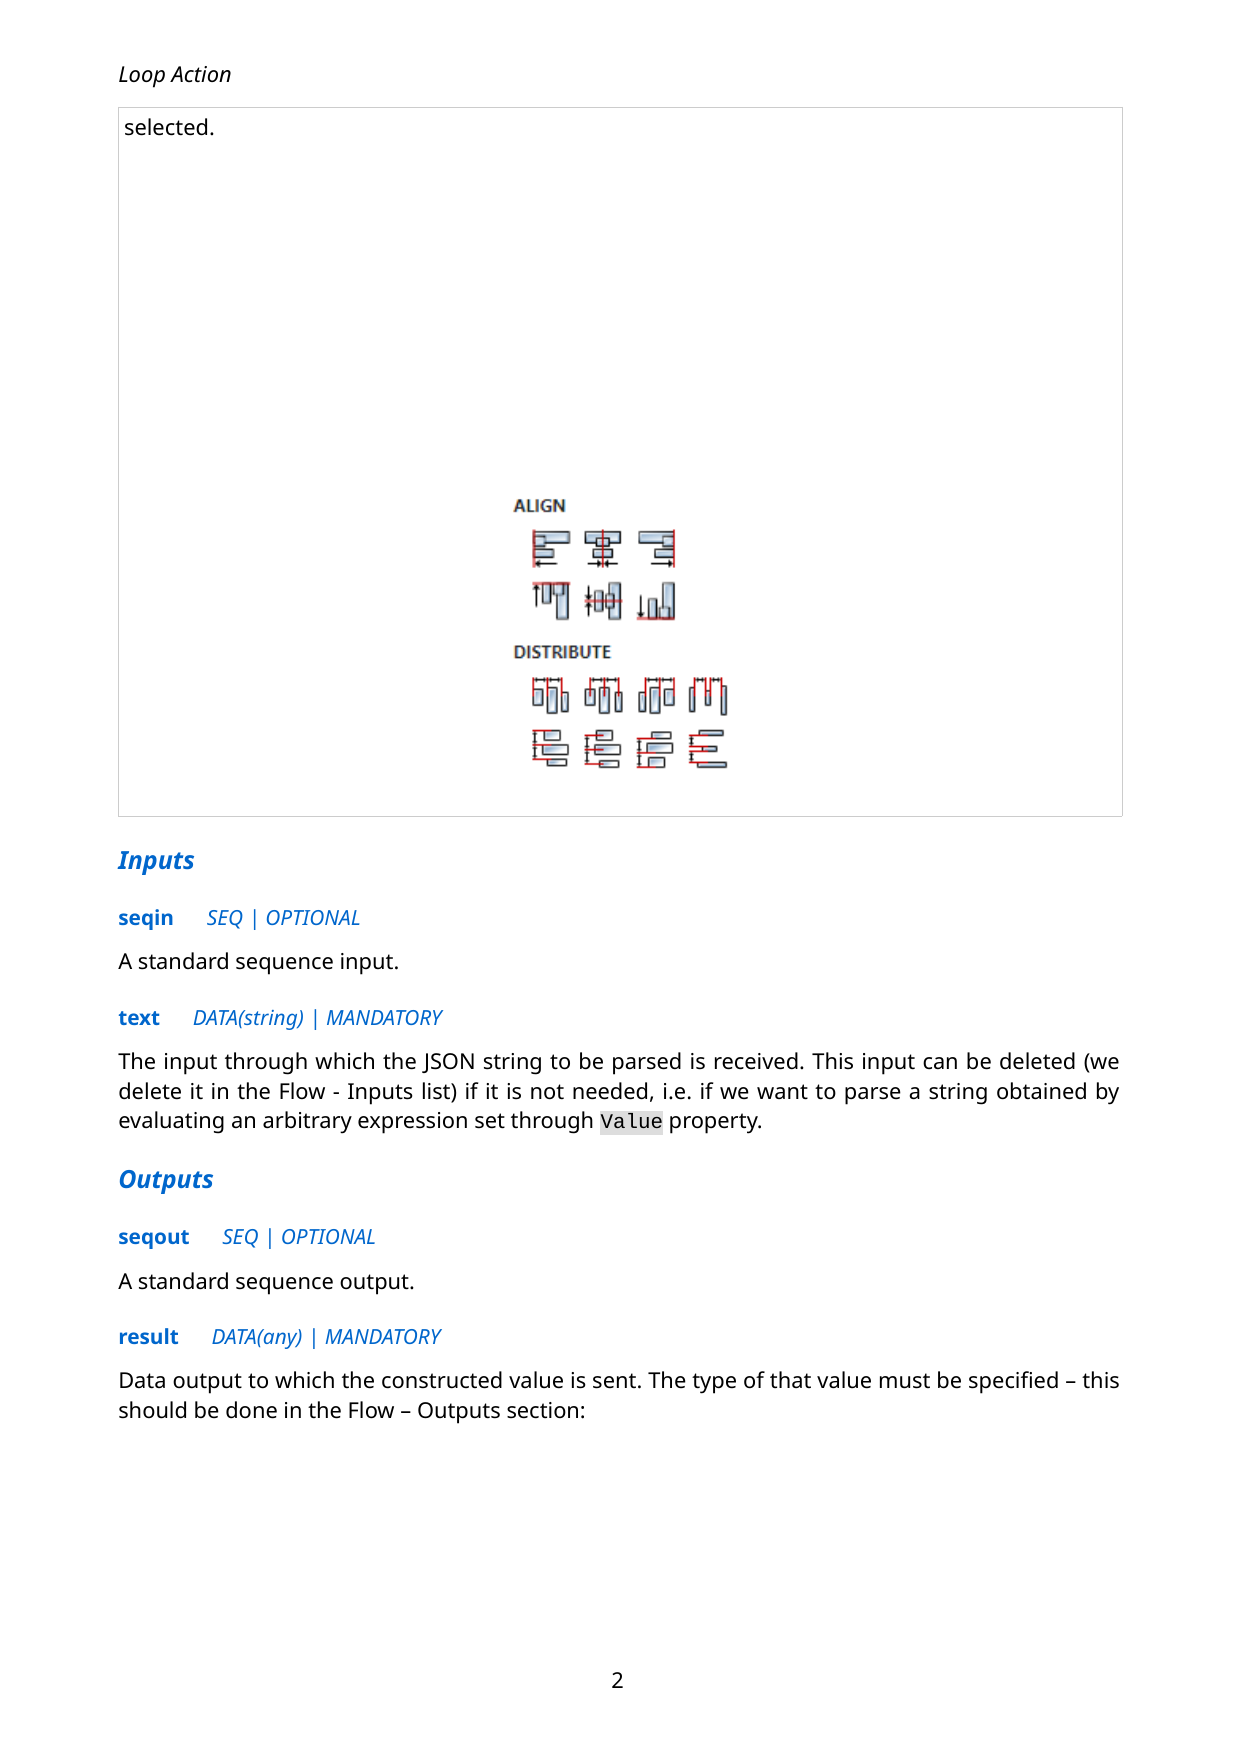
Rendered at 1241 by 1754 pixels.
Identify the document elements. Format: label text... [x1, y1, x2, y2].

subtitle Outputs [118, 1162, 1122, 1196]
picture [490, 490, 750, 781]
subtitle text DATA(string) | MANDATORY [118, 1003, 1122, 1031]
subtitle result DATA(any) | MANDATORY [118, 1322, 1122, 1350]
text The input through which the JSON string to be parsed is received. This input can be deleted (we delete it in the Flow - Inputs list) if it is not needed, i.e. if we want to parse a string obtained by evaluating an arbitrary expression set through Value property. [118, 1046, 1122, 1135]
subtitle seqout SEQ | OPTIONAL [118, 1222, 1122, 1251]
subtitle Inputs [118, 842, 1122, 876]
text A standard sequence output. [118, 1266, 1122, 1295]
subtitle seqin SEQ | OPTIONAL [118, 903, 1122, 931]
text A standard sequence input. [118, 946, 1122, 976]
text Data output to which the constructed value is sent. The type of that value must be specified – this should be done in the Flow – Outputs section: [118, 1365, 1122, 1425]
table_cell selected. [119, 108, 1122, 816]
